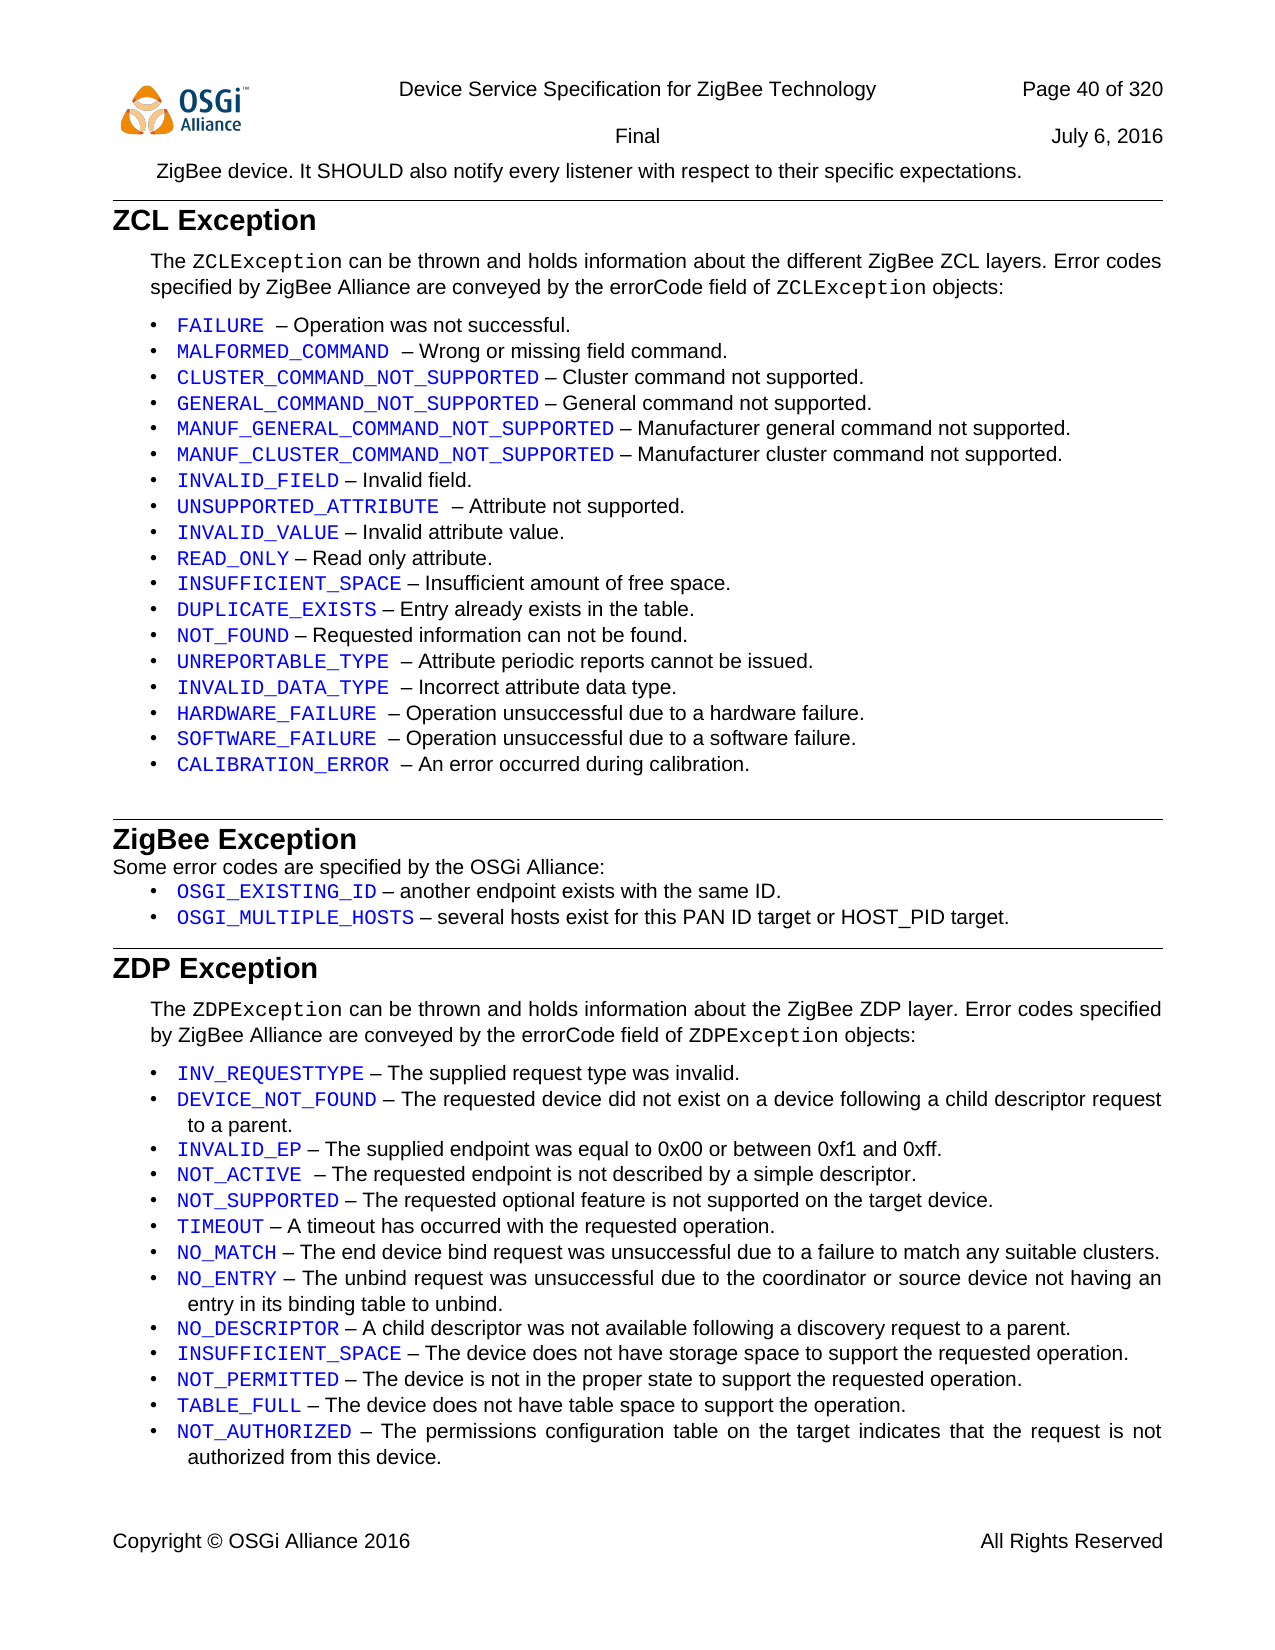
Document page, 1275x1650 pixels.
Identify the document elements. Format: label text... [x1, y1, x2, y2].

list TABLE_FULL – The device does not have table space to support the operation. [150, 1393, 1163, 1419]
list INVALID_FIELD – Invalid field. [150, 468, 1163, 494]
list INSUFFICIENT_SPACE – Insufficient amount of free space. [150, 571, 1163, 597]
picture [113, 78, 257, 142]
list INV_REQUESTTYPE – The supplied request type was invalid. [150, 1061, 1163, 1087]
list DEVICE_NOT_FOUND – The requested device did not exist on a device following a child descriptor request to a parent. [150, 1087, 1163, 1136]
list HARDWARE_FAILURE – Operation unsuccessful due to a hardware failure. [150, 700, 1163, 726]
list NOT_PERMITTED – The device is not in the proper state to support the requested operation. [150, 1367, 1163, 1393]
list UNSUPPORTED_ATTRIBUTE – Attribute not supported. [150, 494, 1163, 519]
text ZigBee device. It SHOULD also notify every listener with respect to their specific expectations. [156, 159, 1163, 183]
text Some error codes are specified by the OSGi Alliance: [112, 855, 1163, 879]
list OSGI_MULTIPLE_HOSTS – several hosts exist for this PAN ID target or HOST_PID target. [150, 905, 1163, 931]
list NOT_AUTHORIZED – The permissions configuration table on the target indicates that the request is not authorized from this device. [150, 1419, 1163, 1468]
subtitle ZDP Exception [112, 949, 1163, 984]
list OSGI_EXISTING_ID – another endpoint exists with the same ID. [150, 879, 1163, 905]
list FAILURE – Operation was not successful. [150, 313, 1163, 339]
subtitle ZigBee Exception [112, 820, 1163, 855]
list INVALID_DATA_TYPE – Incorrect attribute data type. [150, 674, 1163, 700]
list SOFTWARE_FAILURE – Operation unsuccessful due to a software failure. [150, 726, 1163, 752]
list INVALID_EP – The supplied endpoint was equal to 0x00 or between 0xf1 and 0xff. [150, 1136, 1163, 1162]
list INSUFFICIENT_SPACE – The device does not have storage space to support the requested operation. [150, 1341, 1163, 1367]
text The ZCLException can be thrown and holds information about the different ZigBee ZCL layers. Error codes specified by ZigBee Alliance are conveyed by the errorCode field of ZCLException objects: [150, 249, 1163, 300]
list NO_MATCH – The end device bind request was unsuccessful due to a failure to match any suitable clusters. [150, 1240, 1163, 1266]
list TIMEOUT – A timeout has occurred with the requested operation. [150, 1214, 1163, 1240]
list GENERAL_COMMAND_NOT_SUPPORTED – General command not supported. [150, 390, 1163, 416]
list DUPLICATE_EXISTS – Entry already exists in the table. [150, 597, 1163, 623]
list MALFORMED_COMMAND – Wrong or missing field command. [150, 339, 1163, 364]
list INVALID_VALUE – Invalid attribute value. [150, 519, 1163, 545]
list CALIBRATION_ERROR – An error occurred during calibration. [150, 752, 1163, 778]
list NOT_SUPPORTED – The requested optional feature is not supported on the target device. [150, 1188, 1163, 1214]
list CLUSTER_COMMAND_NOT_SUPPORTED – Cluster command not supported. [150, 364, 1163, 390]
list UNREPORTABLE_TYPE – Attribute periodic reports cannot be issued. [150, 649, 1163, 674]
list READ_ONLY – Read only attribute. [150, 545, 1163, 571]
list MANUF_GENERAL_COMMAND_NOT_SUPPORTED – Manufacturer general command not supported. [150, 416, 1163, 442]
list NOT_FOUND – Requested information can not be found. [150, 623, 1163, 649]
text The ZDPException can be thrown and holds information about the ZigBee ZDP layer. Error codes specified by ZigBee Alliance are conveyed by the errorCode field of ZDPException objects: [150, 997, 1163, 1048]
list NO_DESCRIPTOR – A child descriptor was not available following a discovery request to a parent. [150, 1315, 1163, 1341]
list MANUF_CLUSTER_COMMAND_NOT_SUPPORTED – Manufacturer cluster command not supported. [150, 442, 1163, 468]
list NOT_ACTIVE – The requested endpoint is not described by a simple descriptor. [150, 1162, 1163, 1188]
subtitle ZCL Exception [112, 201, 1163, 236]
list NO_ENTRY – The unbind request was unsuccessful due to the coordinator or source device not having an entry in its binding table to unbind. [150, 1266, 1163, 1315]
